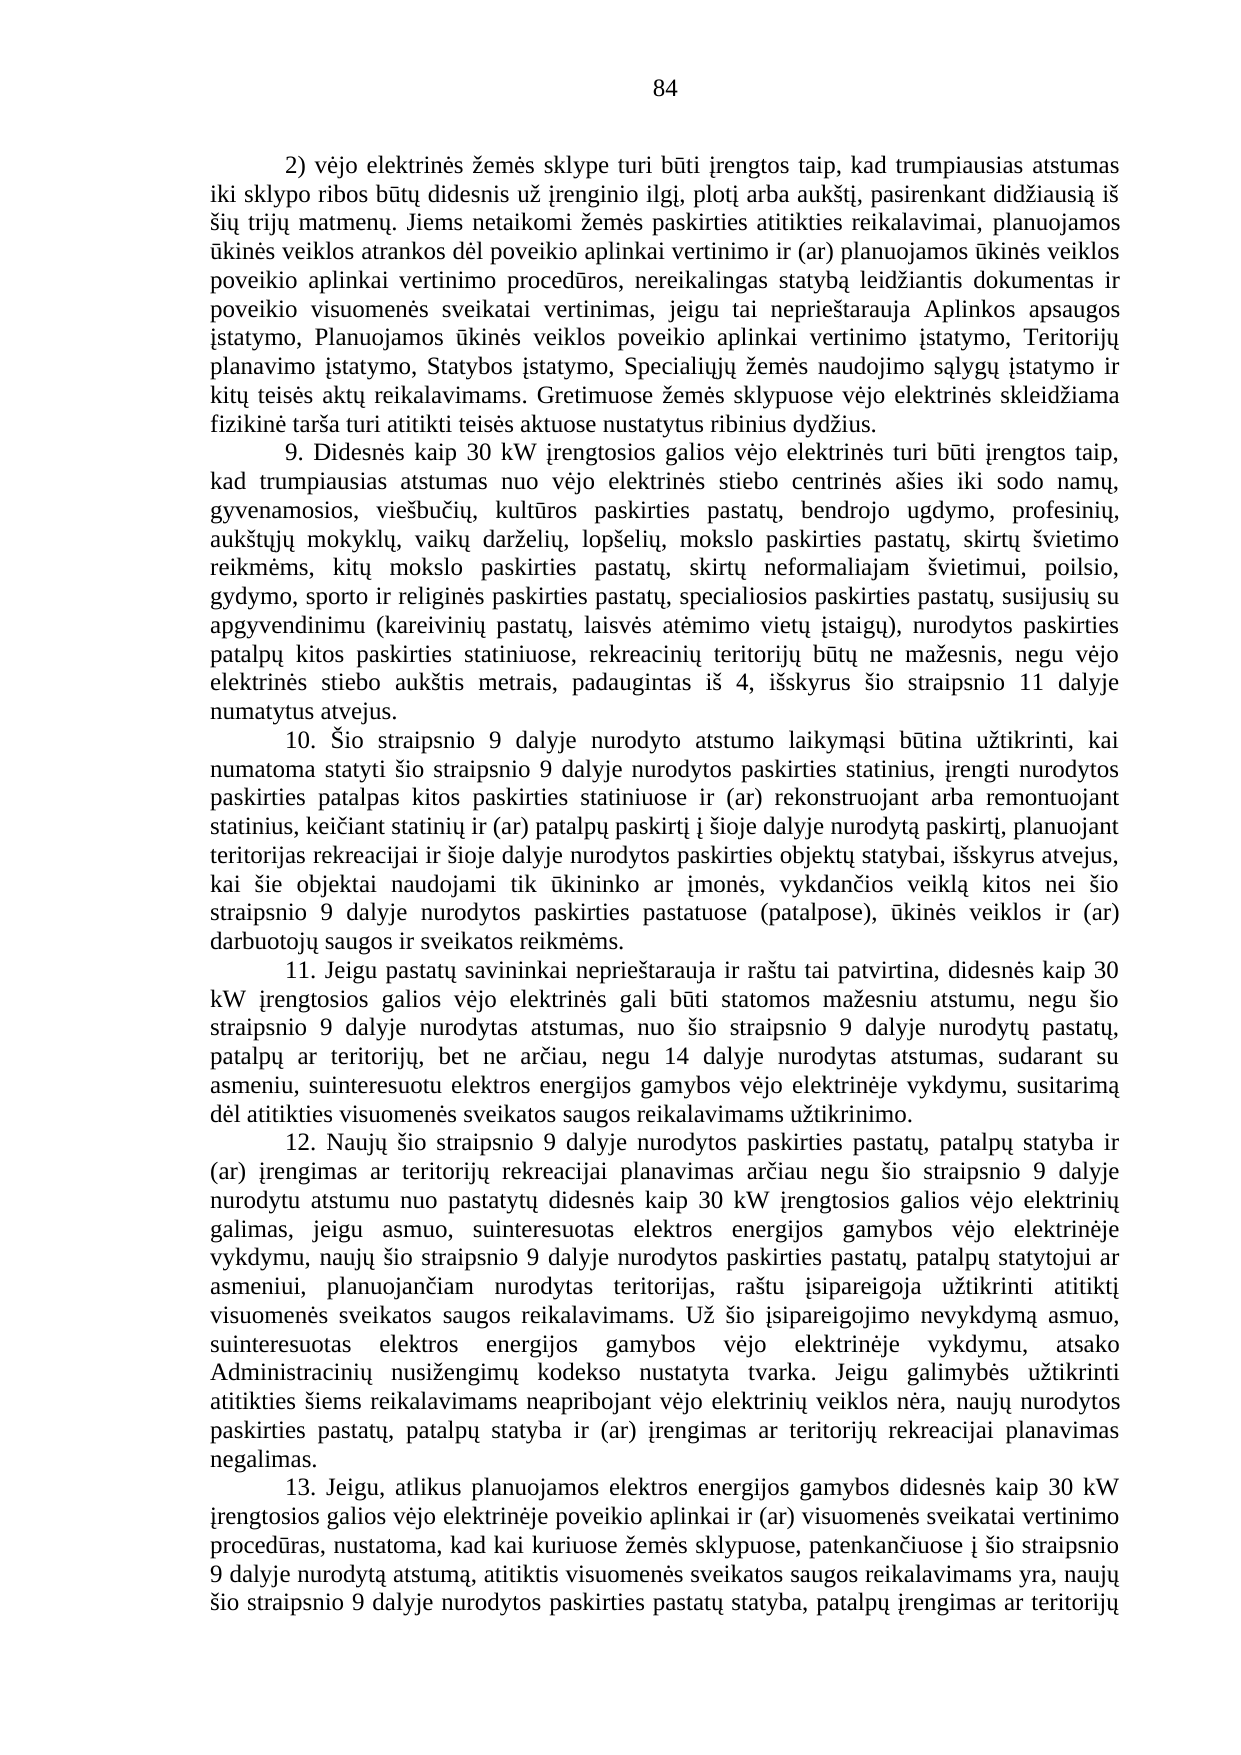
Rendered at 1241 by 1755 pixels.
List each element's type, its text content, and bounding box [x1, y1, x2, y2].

text 10. Šio straipsnio 9 dalyje nurodyto atstumo laikymąsi būtina užtikrinti, kai numatoma statyti šio straipsnio 9 dalyje nurodytos paskirties statinius, įrengti nurodytos paskirties patalpas kitos paskirties statiniuose ir (ar) rekonstruojant arba remontuojant statinius, keičiant statinių ir (ar) patalpų paskirtį į šioje dalyje nurodytą paskirtį, planuojant teritorijas rekreacijai ir šioje dalyje nurodytos paskirties objektų statybai, išskyrus atvejus, kai šie objektai naudojami tik ūkininko ar įmonės, vykdančios veiklą kitos nei šio straipsnio 9 dalyje nurodytos paskirties pastatuose (patalpose), ūkinės veiklos ir (ar) darbuotojų saugos ir sveikatos reikmėms. [210, 725, 1120, 955]
text 9. Didesnės kaip 30 kW įrengtosios galios vėjo elektrinės turi būti įrengtos taip, kad trumpiausias atstumas nuo vėjo elektrinės stiebo centrinės ašies iki sodo namų, gyvenamosios, viešbučių, kultūros paskirties pastatų, bendrojo ugdymo, profesinių, aukštųjų mokyklų, vaikų darželių, lopšelių, mokslo paskirties pastatų, skirtų švietimo reikmėms, kitų mokslo paskirties pastatų, skirtų neformaliajam švietimui, poilsio, gydymo, sporto ir religinės paskirties pastatų, specialiosios paskirties pastatų, susijusių su apgyvendinimu (kareivinių pastatų, laisvės atėmimo vietų įstaigų), nurodytos paskirties patalpų kitos paskirties statiniuose, rekreacinių teritorijų būtų ne mažesnis, negu vėjo elektrinės stiebo aukštis metrais, padaugintas iš 4, išskyrus šio straipsnio 11 dalyje numatytus atvejus. [210, 437, 1120, 725]
text 12. Naujų šio straipsnio 9 dalyje nurodytos paskirties pastatų, patalpų statyba ir (ar) įrengimas ar teritorijų rekreacijai planavimas arčiau negu šio straipsnio 9 dalyje nurodytu atstumu nuo pastatytų didesnės kaip 30 kW įrengtosios galios vėjo elektrinių galimas, jeigu asmuo, suinteresuotas elektros energijos gamybos vėjo elektrinėje vykdymu, naujų šio straipsnio 9 dalyje nurodytos paskirties pastatų, patalpų statytojui ar asmeniui, planuojančiam nurodytas teritorijas, raštu įsipareigoja užtikrinti atitiktį visuomenės sveikatos saugos reikalavimams. Už šio įsipareigojimo nevykdymą asmuo, suinteresuotas elektros energijos gamybos vėjo elektrinėje vykdymu, atsako Administracinių nusižengimų kodekso nustatyta tvarka. Jeigu galimybės užtikrinti atitikties šiems reikalavimams neapribojant vėjo elektrinių veiklos nėra, naujų nurodytos paskirties pastatų, patalpų statyba ir (ar) įrengimas ar teritorijų rekreacijai planavimas negalimas. [210, 1127, 1120, 1472]
text 13. Jeigu, atlikus planuojamos elektros energijos gamybos didesnės kaip 30 kW įrengtosios galios vėjo elektrinėje poveikio aplinkai ir (ar) visuomenės sveikatai vertinimo procedūras, nustatoma, kad kai kuriuose žemės sklypuose, patenkančiuose į šio straipsnio 9 dalyje nurodytą atstumą, atitiktis visuomenės sveikatos saugos reikalavimams yra, naujų šio straipsnio 9 dalyje nurodytos paskirties pastatų statyba, patalpų įrengimas ar teritorijų [210, 1472, 1120, 1616]
text 2) vėjo elektrinės žemės sklype turi būti įrengtos taip, kad trumpiausias atstumas iki sklypo ribos būtų didesnis už įrenginio ilgį, plotį arba aukštį, pasirenkant didžiausią iš šių trijų matmenų. Jiems netaikomi žemės paskirties atitikties reikalavimai, planuojamos ūkinės veiklos atrankos dėl poveikio aplinkai vertinimo ir (ar) planuojamos ūkinės veiklos poveikio aplinkai vertinimo procedūros, nereikalingas statybą leidžiantis dokumentas ir poveikio visuomenės sveikatai vertinimas, jeigu tai neprieštarauja Aplinkos apsaugos įstatymo, Planuojamos ūkinės veiklos poveikio aplinkai vertinimo įstatymo, Teritorijų planavimo įstatymo, Statybos įstatymo, Specialiųjų žemės naudojimo sąlygų įstatymo ir kitų teisės aktų reikalavimams. Gretimuose žemės sklypuose vėjo elektrinės skleidžiama fizikinė tarša turi atitikti teisės aktuose nustatytus ribinius dydžius. [210, 150, 1120, 437]
text 11. Jeigu pastatų savininkai neprieštarauja ir raštu tai patvirtina, didesnės kaip 30 kW įrengtosios galios vėjo elektrinės gali būti statomos mažesniu atstumu, negu šio straipsnio 9 dalyje nurodytas atstumas, nuo šio straipsnio 9 dalyje nurodytų pastatų, patalpų ar teritorijų, bet ne arčiau, negu 14 dalyje nurodytas atstumas, sudarant su asmeniu, suinteresuotu elektros energijos gamybos vėjo elektrinėje vykdymu, susitarimą dėl atitikties visuomenės sveikatos saugos reikalavimams užtikrinimo. [210, 955, 1120, 1127]
